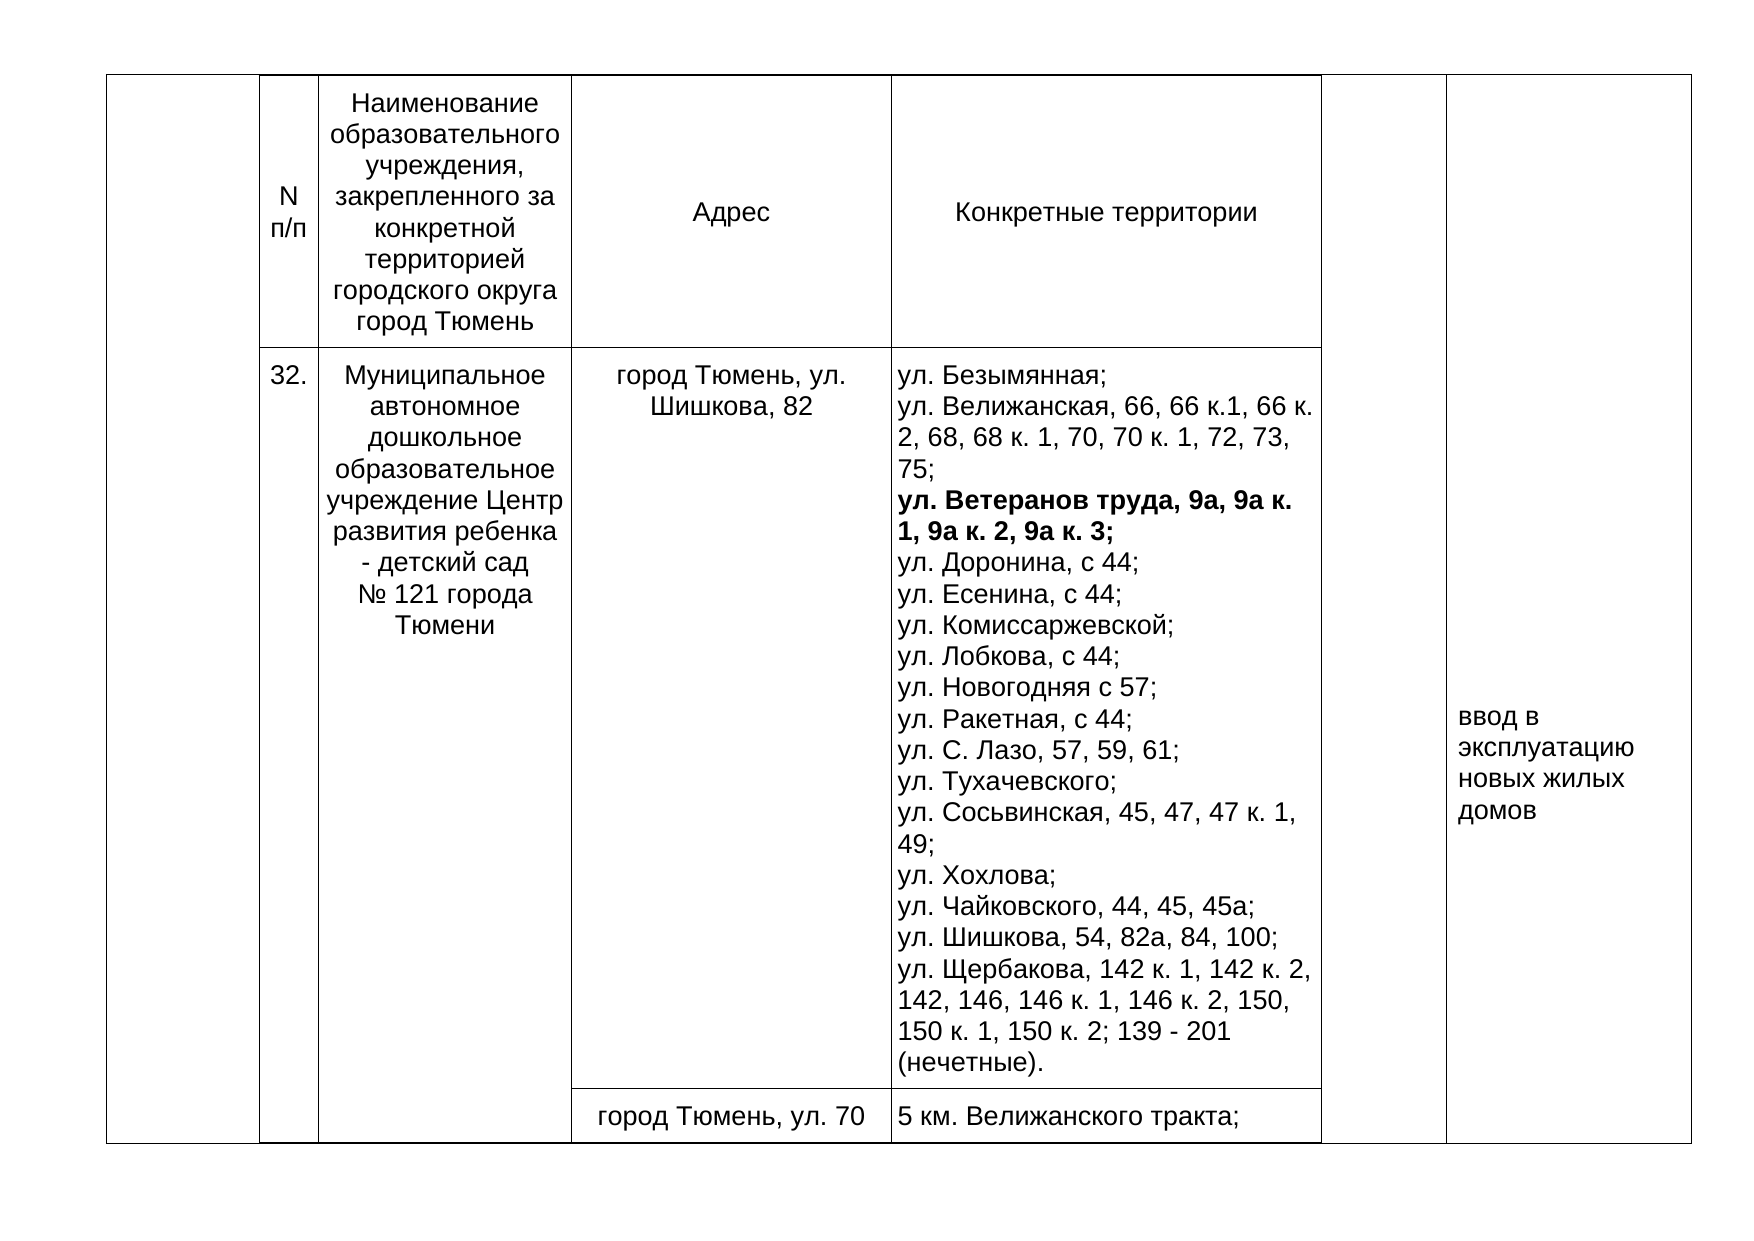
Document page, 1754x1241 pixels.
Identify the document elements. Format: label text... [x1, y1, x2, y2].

table_cell Муниципальное автономное дошкольное образовательное учреждение Центр развития ребенка - детский сад № 121 города Тюмени [319, 348, 571, 1142]
table_header Наименование образовательного учреждения, закрепленного за конкретной территорией городского округа город Тюмень [319, 76, 571, 347]
table_cell 32. [260, 348, 318, 1142]
table_header Конкретные территории [892, 76, 1321, 347]
table_header ввод в эксплуатацию новых жилых домов [1447, 75, 1691, 1143]
table_header [107, 75, 259, 1143]
table_cell город Тюмень, ул. 70 [572, 1089, 891, 1142]
table_cell ул. Безымянная; ул. Велижанская, 66, 66 к.1, 66 к. 2, 68, 68 к. 1, 70, 70 к. 1, 72, 73, 75; ул. Ветеранов труда, 9а, 9а к. 1, 9а к. 2, 9а к. 3; ул. Доронина, с 44; ул. Есенина, с 44; ул. Комиссаржевской; ул. Лобкова, с 44; ул. Новогодняя с 57; ул. Ракетная, с 44; ул. С. Лазо, 57, 59, 61; ул. Тухачевского; ул. Сосьвинская, 45, 47, 47 к. 1, 49; ул. Хохлова; ул. Чайковского, 44, 45, 45а; ул. Шишкова, 54, 82а, 84, 100; ул. Щербакова, 142 к. 1, 142 к. 2, 142, 146, 146 к. 1, 146 к. 2, 150, 150 к. 1, 150 к. 2; 139 - 201 (нечетные). [892, 348, 1321, 1088]
table_header [1322, 75, 1446, 1143]
table_header Адрес [572, 76, 891, 347]
table_cell 5 км. Велижанского тракта; [892, 1089, 1321, 1142]
table_cell город Тюмень, ул. Шишкова, 82 [572, 348, 891, 1088]
table_header N п/п [260, 76, 318, 347]
